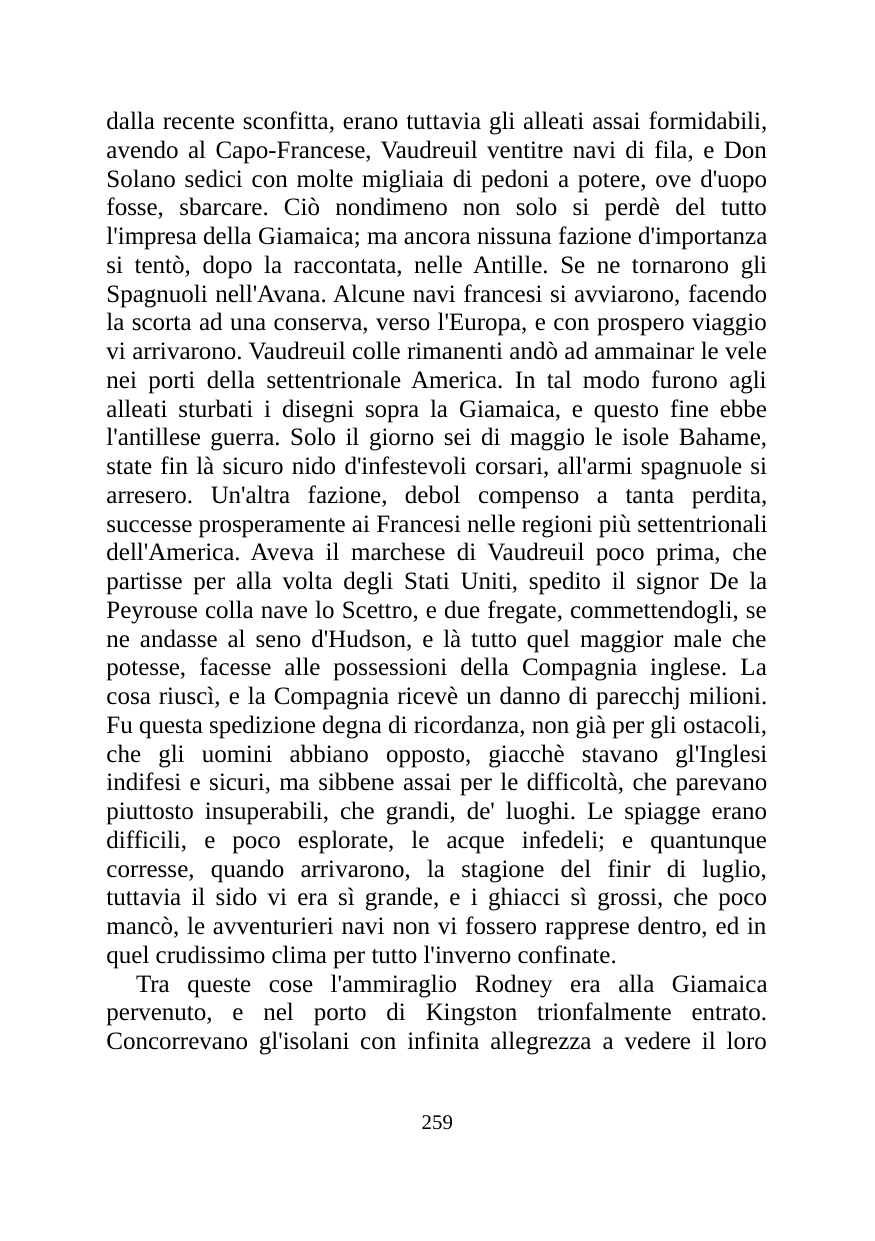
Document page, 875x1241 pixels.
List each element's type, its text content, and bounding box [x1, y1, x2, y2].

text dalla recente sconfitta, erano tuttavia gli alleati assai formidabili, avendo al Capo-Francese, Vaudreuil ventitre navi di fila, e Don Solano sedici con molte migliaia di pedoni a potere, ove d'uopo fosse, sbarcare. Ciò nondimeno non solo si perdè del tutto l'impresa della Giamaica; ma ancora nissuna fazione d'importanza si tentò, dopo la raccontata, nelle Antille. Se ne tornarono gli Spagnuoli nell'Avana. Alcune navi francesi si avviarono, facendo la scorta ad una conserva, verso l'Europa, e con prospero viaggio vi arrivarono. Vaudreuil colle rimanenti andò ad ammainar le vele nei porti della settentrionale America. In tal modo furono agli alleati sturbati i disegni sopra la Giamaica, e questo fine ebbe l'antillese guerra. Solo il giorno sei di maggio le isole Bahame, state fin là sicuro nido d'infestevoli corsari, all'armi spagnuole si arresero. Un'altra fazione, debol compenso a tanta perdita, successe prosperamente ai Francesi nelle regioni più settentrionali dell'America. Aveva il marchese di Vaudreuil poco prima, che partisse per alla volta degli Stati Uniti, spedito il signor De la Peyrouse colla nave lo Scettro, e due fregate, commettendogli, se ne andasse al seno d'Hudson, e là tutto quel maggior male che potesse, facesse alle possessioni della Compagnia inglese. La cosa riuscì, e la Compagnia ricevè un danno di parecchj milioni. Fu questa spedizione degna di ricordanza, non già per gli ostacoli, che gli uomini abbiano opposto, giacchè stavano gl'Inglesi indifesi e sicuri, ma sibbene assai per le difficoltà, che parevano piuttosto insuperabili, che grandi, de' luoghi. Le spiagge erano difficili, e poco esplorate, le acque infedeli; e quantunque corresse, quando arrivarono, la stagione del finir di luglio, tuttavia il sido vi era sì grande, e i ghiacci sì grossi, che poco mancò, le avventurieri navi non vi fossero rapprese dentro, ed in quel crudissimo clima per tutto l'inverno confinate. [106, 106, 768, 969]
text Tra queste cose l'ammiraglio Rodney era alla Giamaica pervenuto, e nel porto di Kingston trionfalmente entrato. Concorrevano gl'isolani con infinita allegrezza a vedere il loro [106, 969, 768, 1055]
